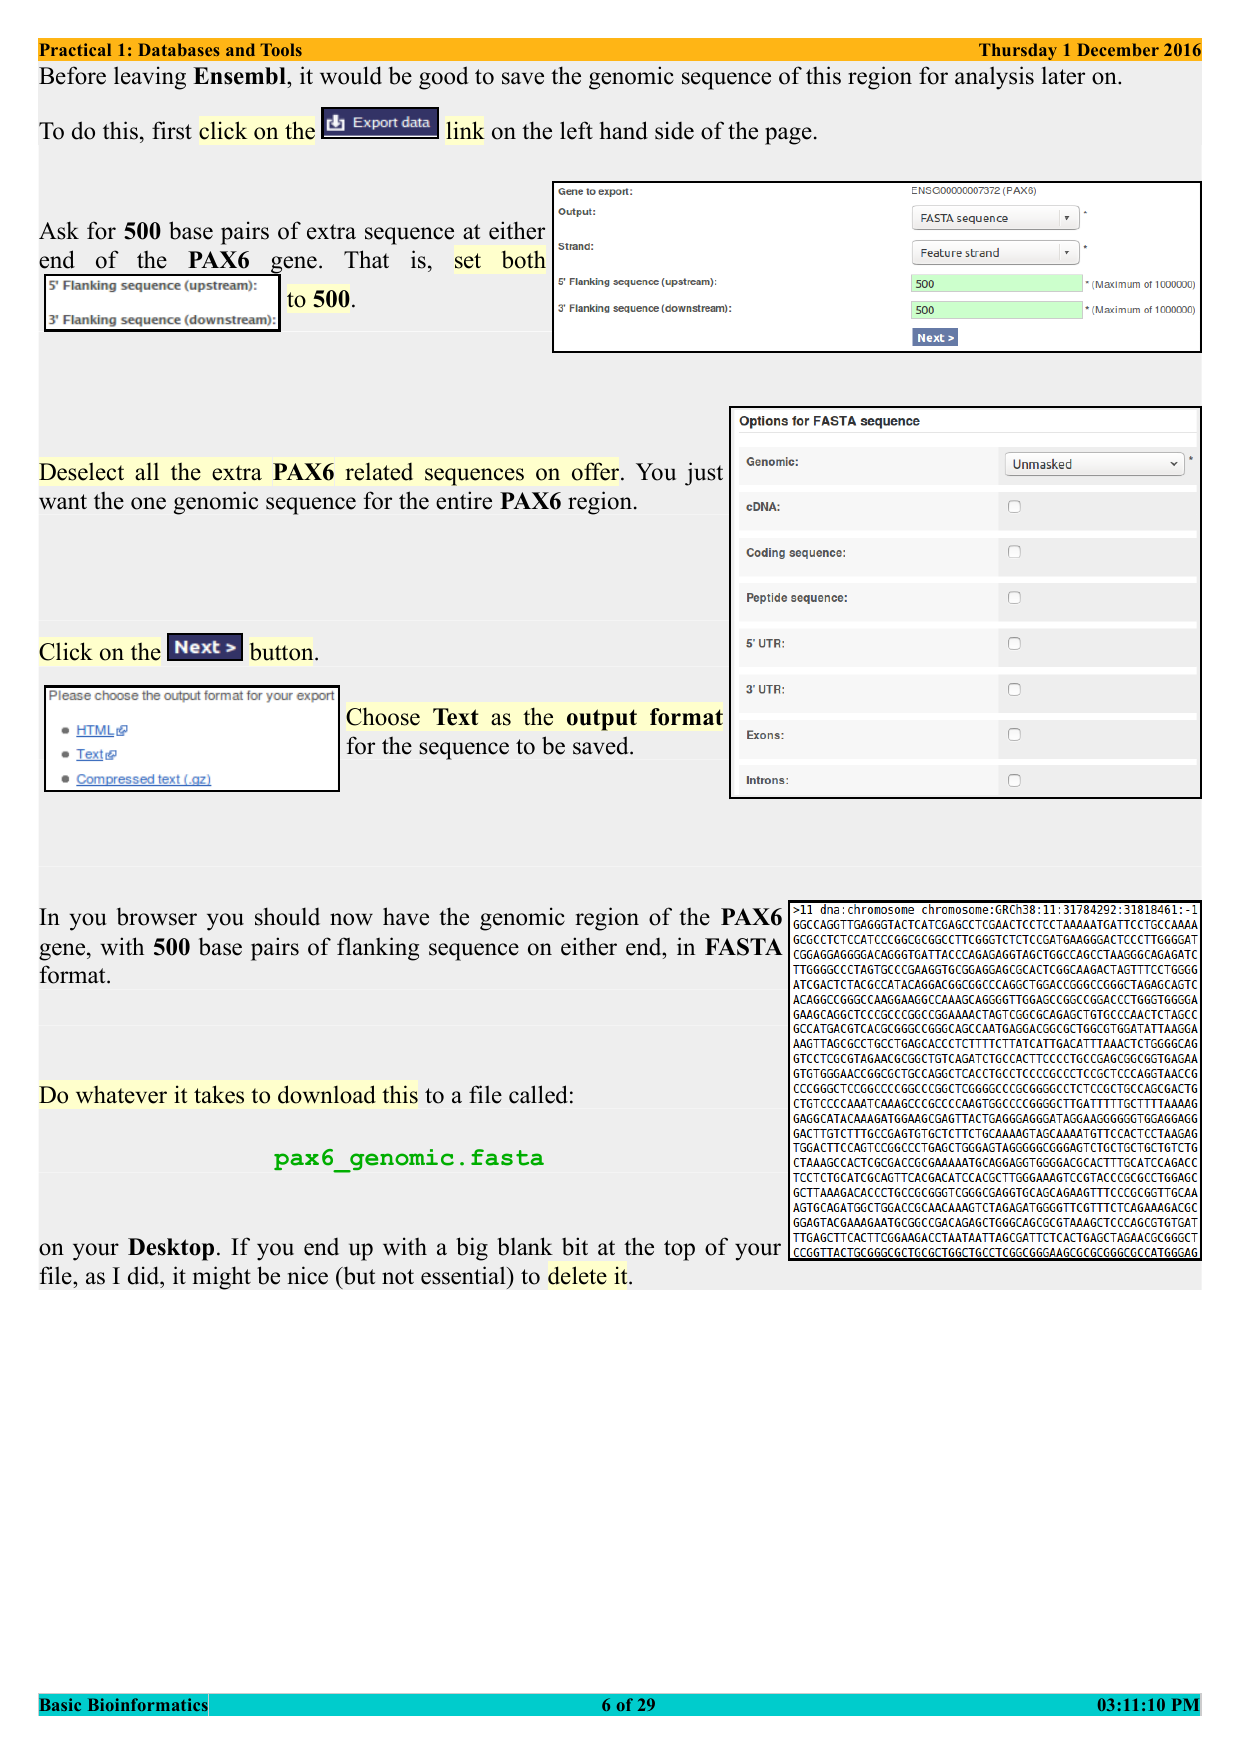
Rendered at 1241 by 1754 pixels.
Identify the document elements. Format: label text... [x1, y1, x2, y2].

text To do this, first click on thelink on the left hand side of the page. [38, 107, 1202, 145]
text Ask for 500 base pairs of extra sequence at either end of the PAX6 gene. That is, set bothto 500. [38, 216, 552, 332]
text on your Desktop. If you end up with a big blank bit at the top of your file, as I did, it might be nice (but not essential) to delete it. [38, 1232, 1202, 1290]
text Deselect all the extra PAX6 related sequences on offer. You just want the one genomic sequence for the entire PAX6 region. [38, 457, 729, 515]
picture [169, 635, 241, 659]
text Click on thebutton. [38, 633, 729, 666]
text pax6_genomic.fasta [38, 1144, 788, 1173]
text Do whatever it takes to download this to a file called: [38, 1080, 788, 1109]
text Before leaving Ensembl, it would be good to save the genomic sequence of this region for analysis later on. [38, 61, 1202, 89]
picture [790, 903, 1200, 1258]
picture [324, 109, 437, 137]
picture [46, 688, 338, 790]
picture [554, 183, 1200, 351]
picture [46, 276, 278, 329]
text Choose Text as the output format for the sequence to be saved. [340, 702, 729, 760]
text In you browser you should now have the genomic region of the PAX6 gene, with 500 base pairs of flanking sequence on either end, in FASTA format. [38, 902, 788, 989]
picture [734, 410, 1197, 795]
